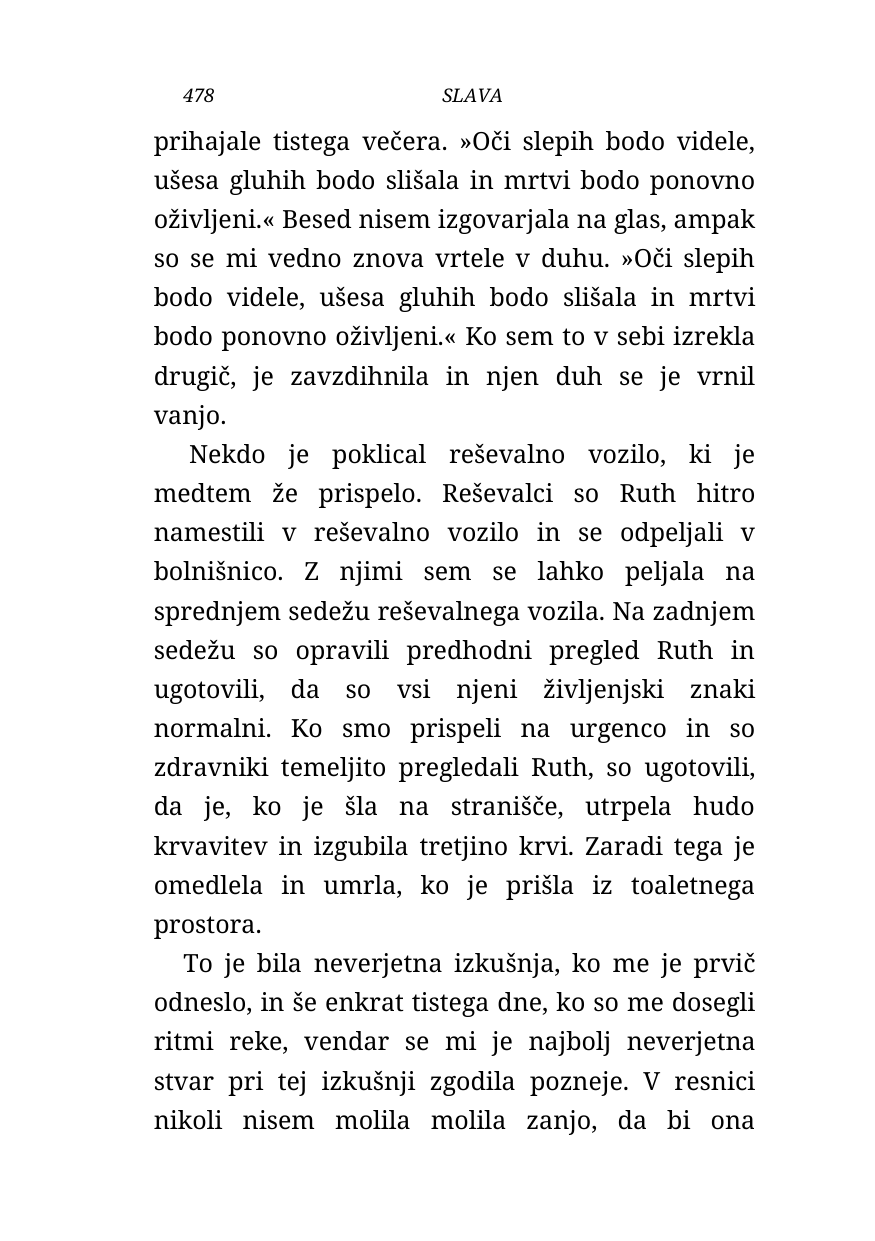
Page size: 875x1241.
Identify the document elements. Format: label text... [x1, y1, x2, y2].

text Nekdo je poklical reševalno vozilo, ki je medtem že prispelo. Reševalci so Ruth hitro namestili v reševalno vozilo in se odpeljali v bolnišnico. Z njimi sem se lahko peljala na sprednjem sedežu reševalnega vozila. Na zadnjem sedežu so opravili predhodni pregled Ruth in ugotovili, da so vsi njeni življenjski znaki normalni. Ko smo prispeli na urgenco in so zdravniki temeljito pregledali Ruth, so ugotovili, da je, ko je šla na stranišče, utrpela hudo krvavitev in izgubila tretjino krvi. Zaradi tega je omedlela in umrla, ko je prišla iz toaletnega prostora. [153, 437, 756, 941]
text To je bila neverjetna izkušnja, ko me je prvič odneslo, in še enkrat tistega dne, ko so me dosegli ritmi reke, vendar se mi je najbolj neverjetna stvar pri tej izkušnji zgodila pozneje. V resnici nikoli nisem molila molila zanjo, da bi ona [153, 946, 756, 1136]
text prihajale tistega večera. »Oči slepih bodo videle, ušesa gluhih bodo slišala in mrtvi bodo ponovno oživljeni.« Besed nisem izgovarjala na glas, ampak so se mi vedno znova vrtele v duhu. »Oči slepih bodo videle, ušesa gluhih bodo slišala in mrtvi bodo ponovno oživljeni.« Ko sem to v sebi izrekla drugič, je zavzdihnila in njen duh se je vrnil vanjo. [153, 123, 756, 431]
